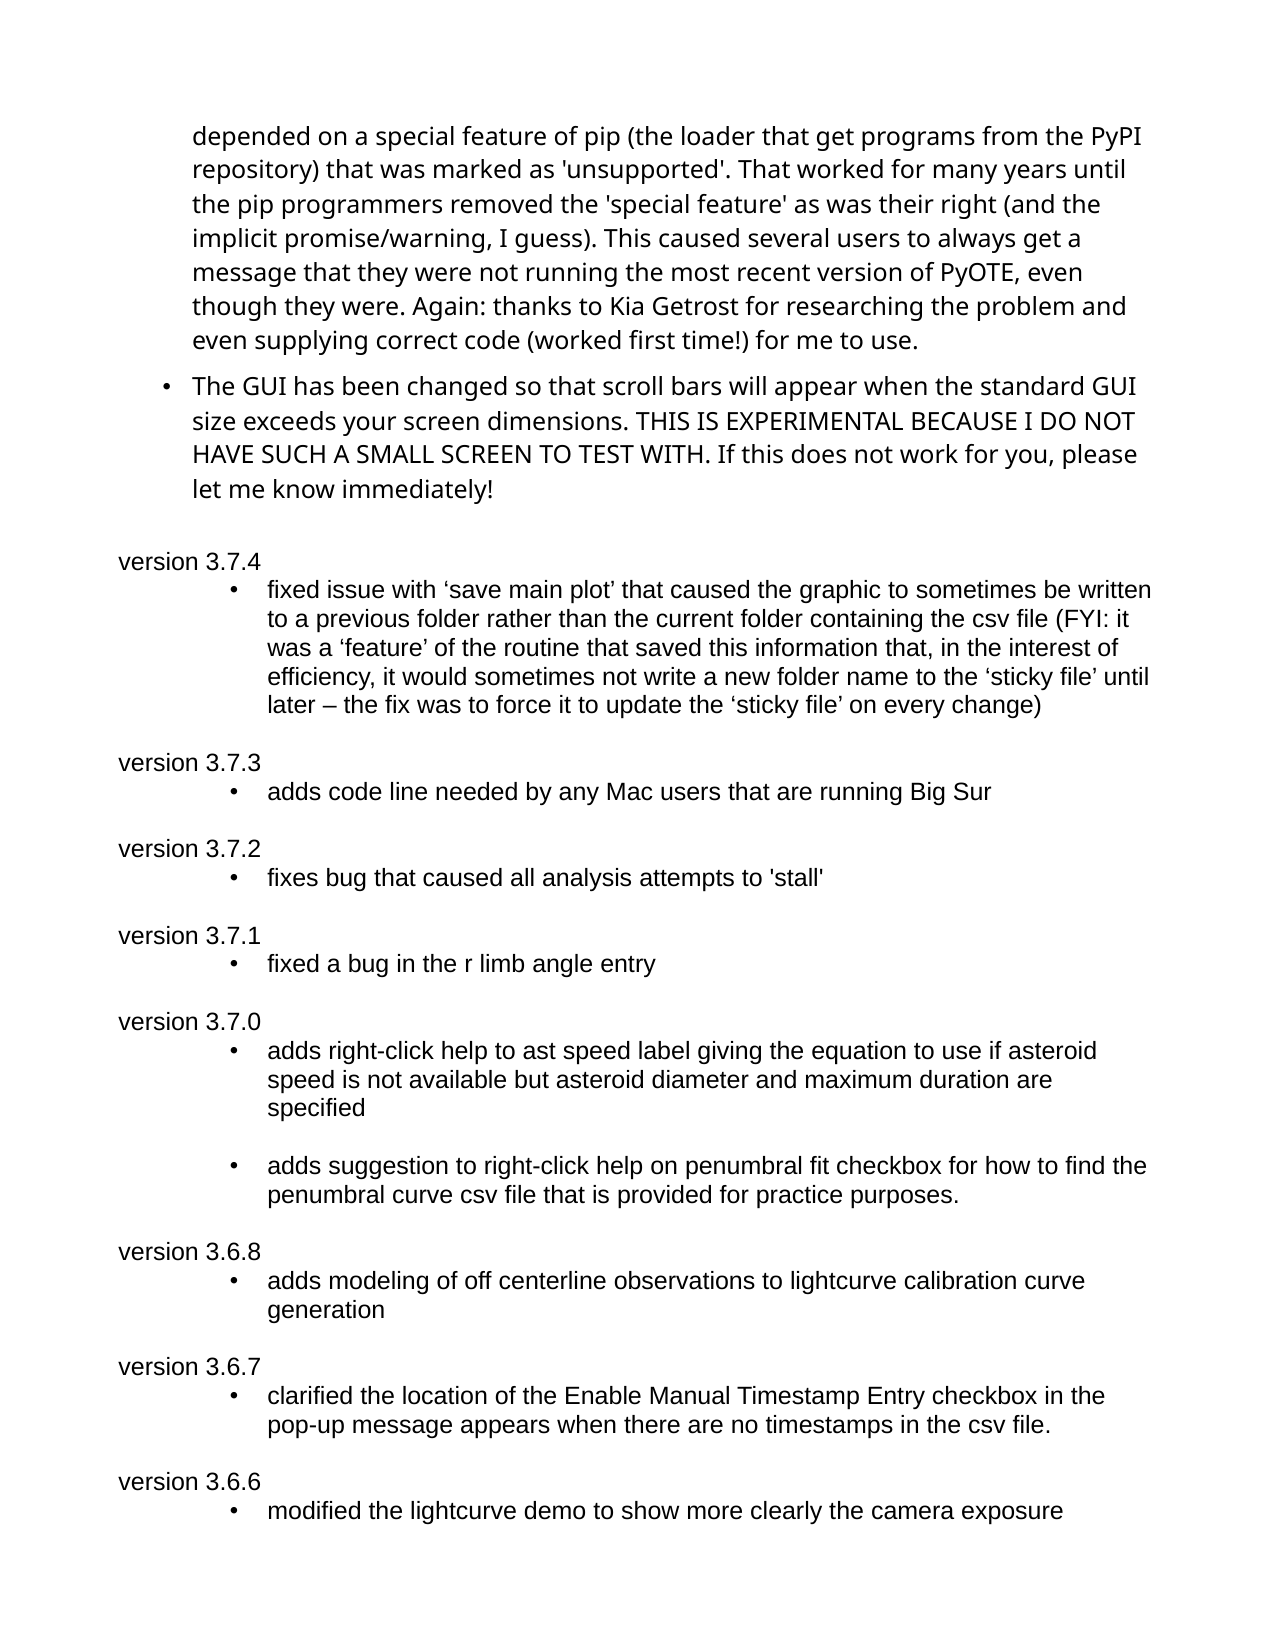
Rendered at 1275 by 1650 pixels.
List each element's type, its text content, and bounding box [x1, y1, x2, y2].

list adds suggestion to right-click help on penumbral fit checkbox for how to find the penumbral curve csv file that is provided for practice purposes. [229, 1151, 1157, 1237]
list clarified the location of the Enable Manual Timestamp Entry checkbox in the pop-up message appears when there are no timestamps in the csv file. [229, 1381, 1157, 1467]
list fixed a bug in the r limb angle entry [229, 949, 1157, 1007]
list adds modeling of off centerline observations to lightcurve calibration curve generation [229, 1266, 1157, 1352]
list The GUI has been changed so that scroll bars will appear when the standard GUI size exceeds your screen dimensions. THIS IS EXPERIMENTAL BECAUSE I DO NOT HAVE SUCH A SMALL SCREEN TO TEST WITH. If this does not work for you, please let me know immediately! [162, 369, 1157, 505]
list modified the lightcurve demo to show more clearly the camera exposure [229, 1496, 1157, 1525]
list adds code line needed by any Mac users that are running Big Sur [229, 777, 1157, 834]
text version 3.7.4 [118, 547, 1157, 575]
list depended on a special feature of pip (the loader that get programs from the PyPI repository) that was marked as 'unsupported'. That worked for many years until the pip programmers removed the 'special feature' as was their right (and the implicit promise/warning, I guess). This caused several users to always get a message that they were not running the most recent version of PyOTE, even though they were. Again: thanks to Kia Getrost for researching the problem and even supplying correct code (worked first time!) for me to use. [162, 118, 1157, 357]
list fixed issue with ‘save main plot’ that caused the graphic to sometimes be written to a previous folder rather than the current folder containing the csv file (FYI: it was a ‘feature’ of the routine that saved this information that, in the interest of efficiency, it would sometimes not write a new folder name to the ‘sticky file’ until later – the fix was to force it to update the ‘sticky file’ on every change) [229, 575, 1157, 748]
text version 3.6.8 [118, 1237, 1157, 1266]
list adds right-click help to ast speed label giving the equation to use if asteroid speed is not available but asteroid diameter and maximum duration are specified [229, 1036, 1157, 1151]
text version 3.7.2 [118, 834, 1157, 863]
text version 3.6.7 [118, 1352, 1157, 1381]
text version 3.7.1 [118, 921, 1157, 949]
text version 3.6.6 [118, 1467, 1157, 1496]
text version 3.7.3 [118, 748, 1157, 777]
list fixes bug that caused all analysis attempts to 'stall' [229, 863, 1157, 892]
text version 3.7.0 [118, 1007, 1157, 1036]
